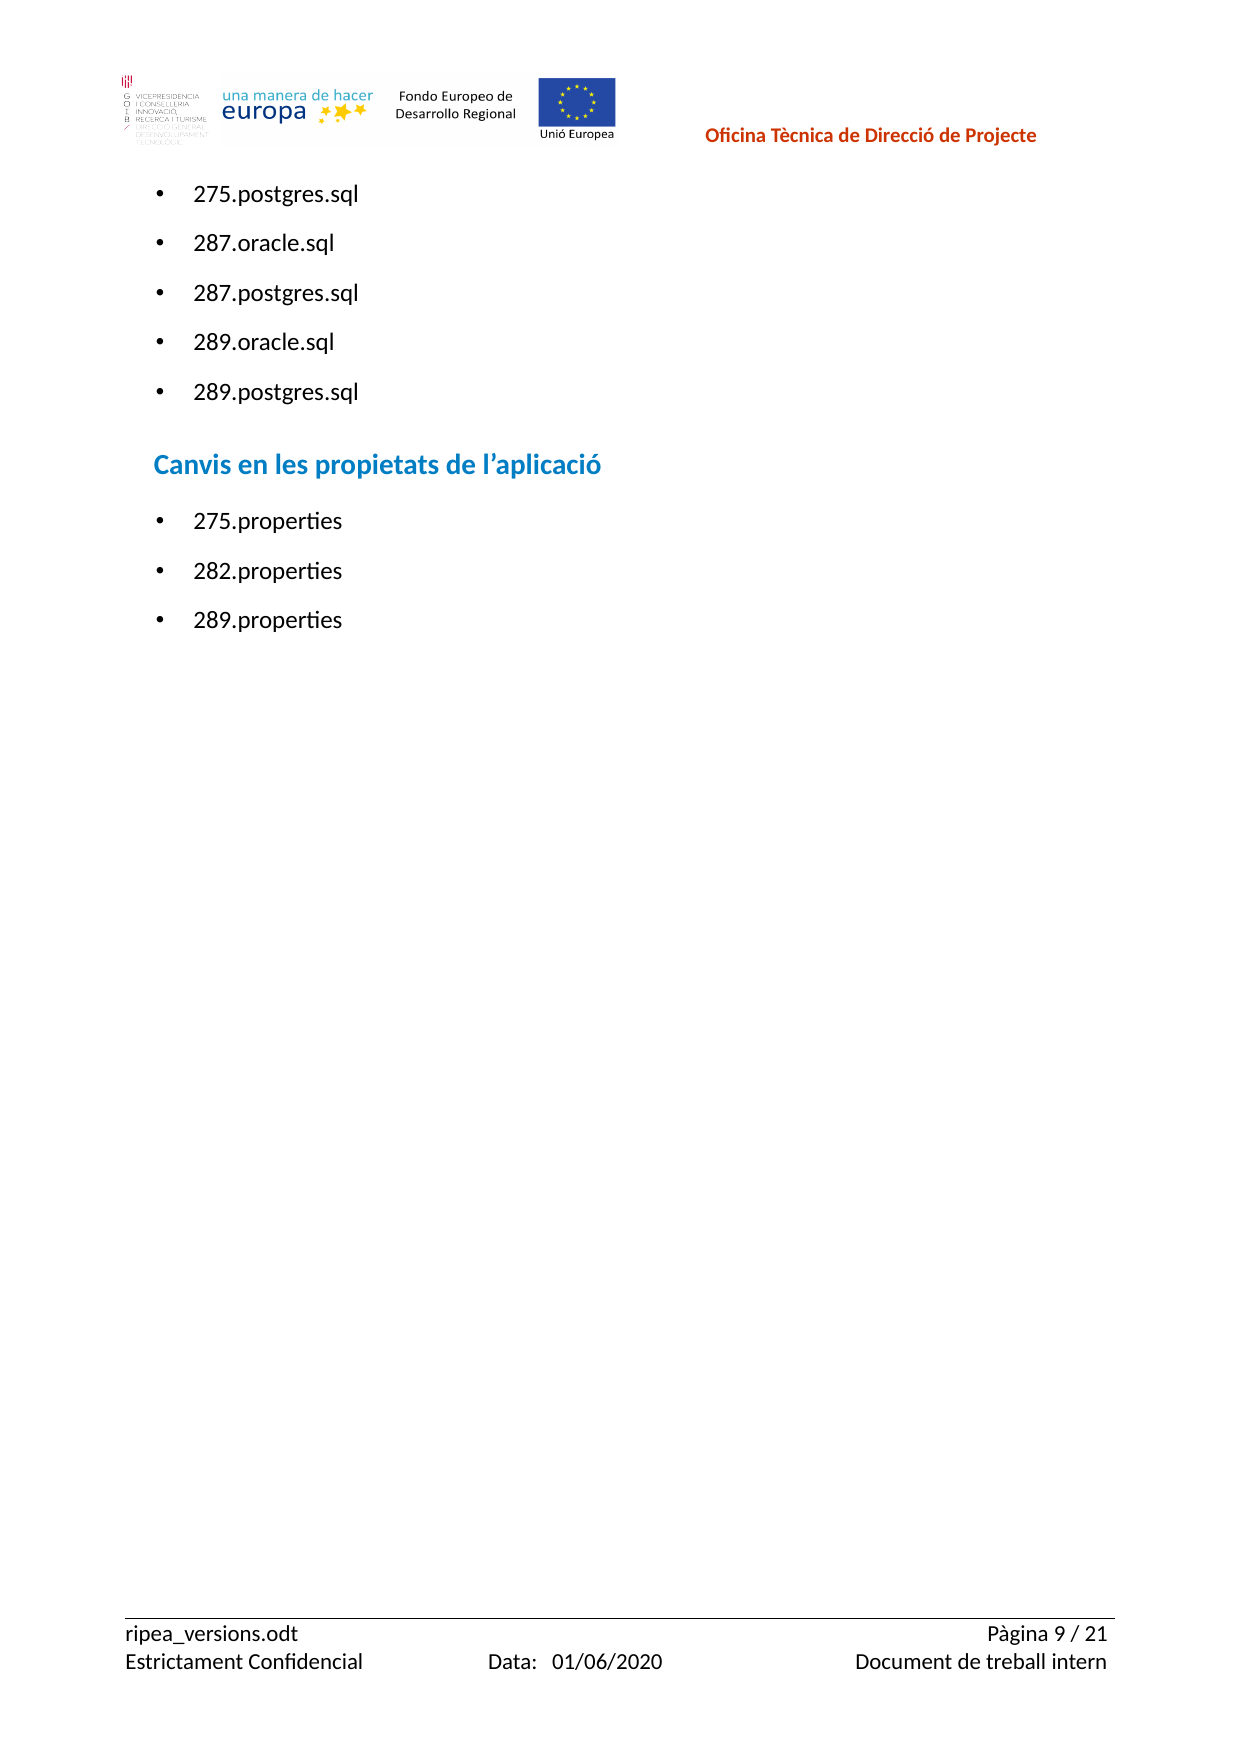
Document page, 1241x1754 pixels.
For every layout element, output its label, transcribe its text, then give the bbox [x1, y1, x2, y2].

list 289.postgres.sql [156, 376, 1122, 407]
list 275.postgres.sql [156, 178, 1122, 208]
list 287.postgres.sql [156, 277, 1122, 307]
list 275.properties [156, 506, 1122, 536]
picture [118, 73, 213, 147]
list 289.oracle.sql [156, 326, 1122, 357]
picture [219, 73, 621, 147]
list 282.properties [156, 555, 1122, 586]
list 287.oracle.sql [156, 227, 1122, 258]
subtitle Canvis en les propietats de l’aplicació [153, 446, 1122, 482]
list 289.properties [156, 605, 1122, 635]
